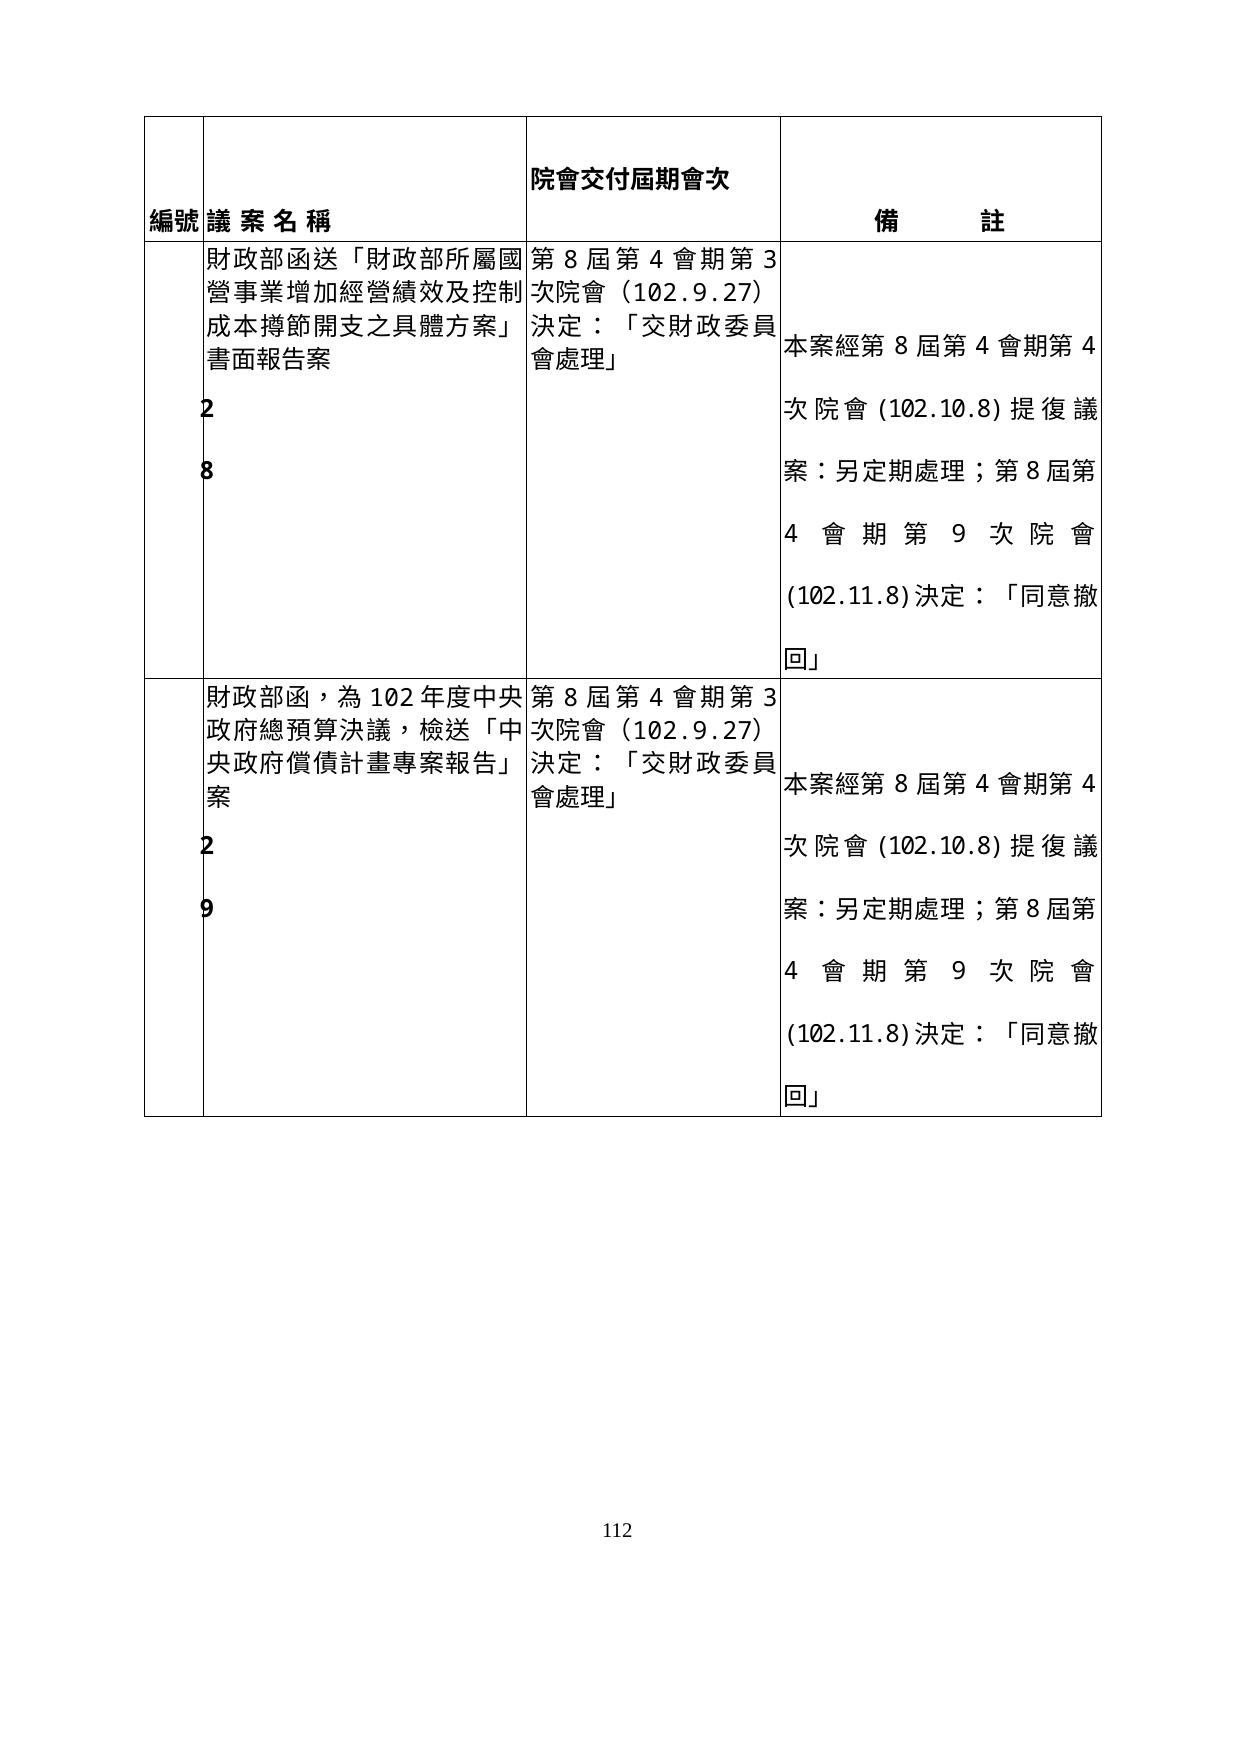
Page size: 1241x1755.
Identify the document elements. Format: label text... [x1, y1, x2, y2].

table_cell [145, 679, 203, 1116]
table_cell 第8屆第4會期第3次院會（102.9.27）決定：「交財政委員會處理」 [527, 242, 780, 678]
table_header 備 註 [781, 117, 1101, 241]
table_header 編號 [145, 117, 203, 241]
table_cell [145, 242, 203, 678]
table_cell 本案經第8屆第4會期第4次院會(102.10.8)提復議案：另定期處理；第8屆第4會期第9次院會(102.11.8)決定：「同意撤回」 [781, 242, 1101, 678]
table_cell 本案經第8屆第4會期第4次院會(102.10.8)提復議案：另定期處理；第8屆第4會期第9次院會(102.11.8)決定：「同意撤回」 [781, 679, 1101, 1116]
table_cell 第8屆第4會期第3次院會（102.9.27）決定：「交財政委員會處理」 [527, 679, 780, 1116]
table_header 院會交付屆期會次 [527, 117, 780, 241]
table_cell 財政部函送「財政部所屬國營事業增加經營績效及控制成本撙節開支之具體方案」書面報告案 [204, 242, 526, 678]
table_cell 財政部函，為102年度中央政府總預算決議，檢送「中央政府償債計畫專案報告」案 [204, 679, 526, 1116]
table_header 議案名稱 [204, 117, 526, 241]
